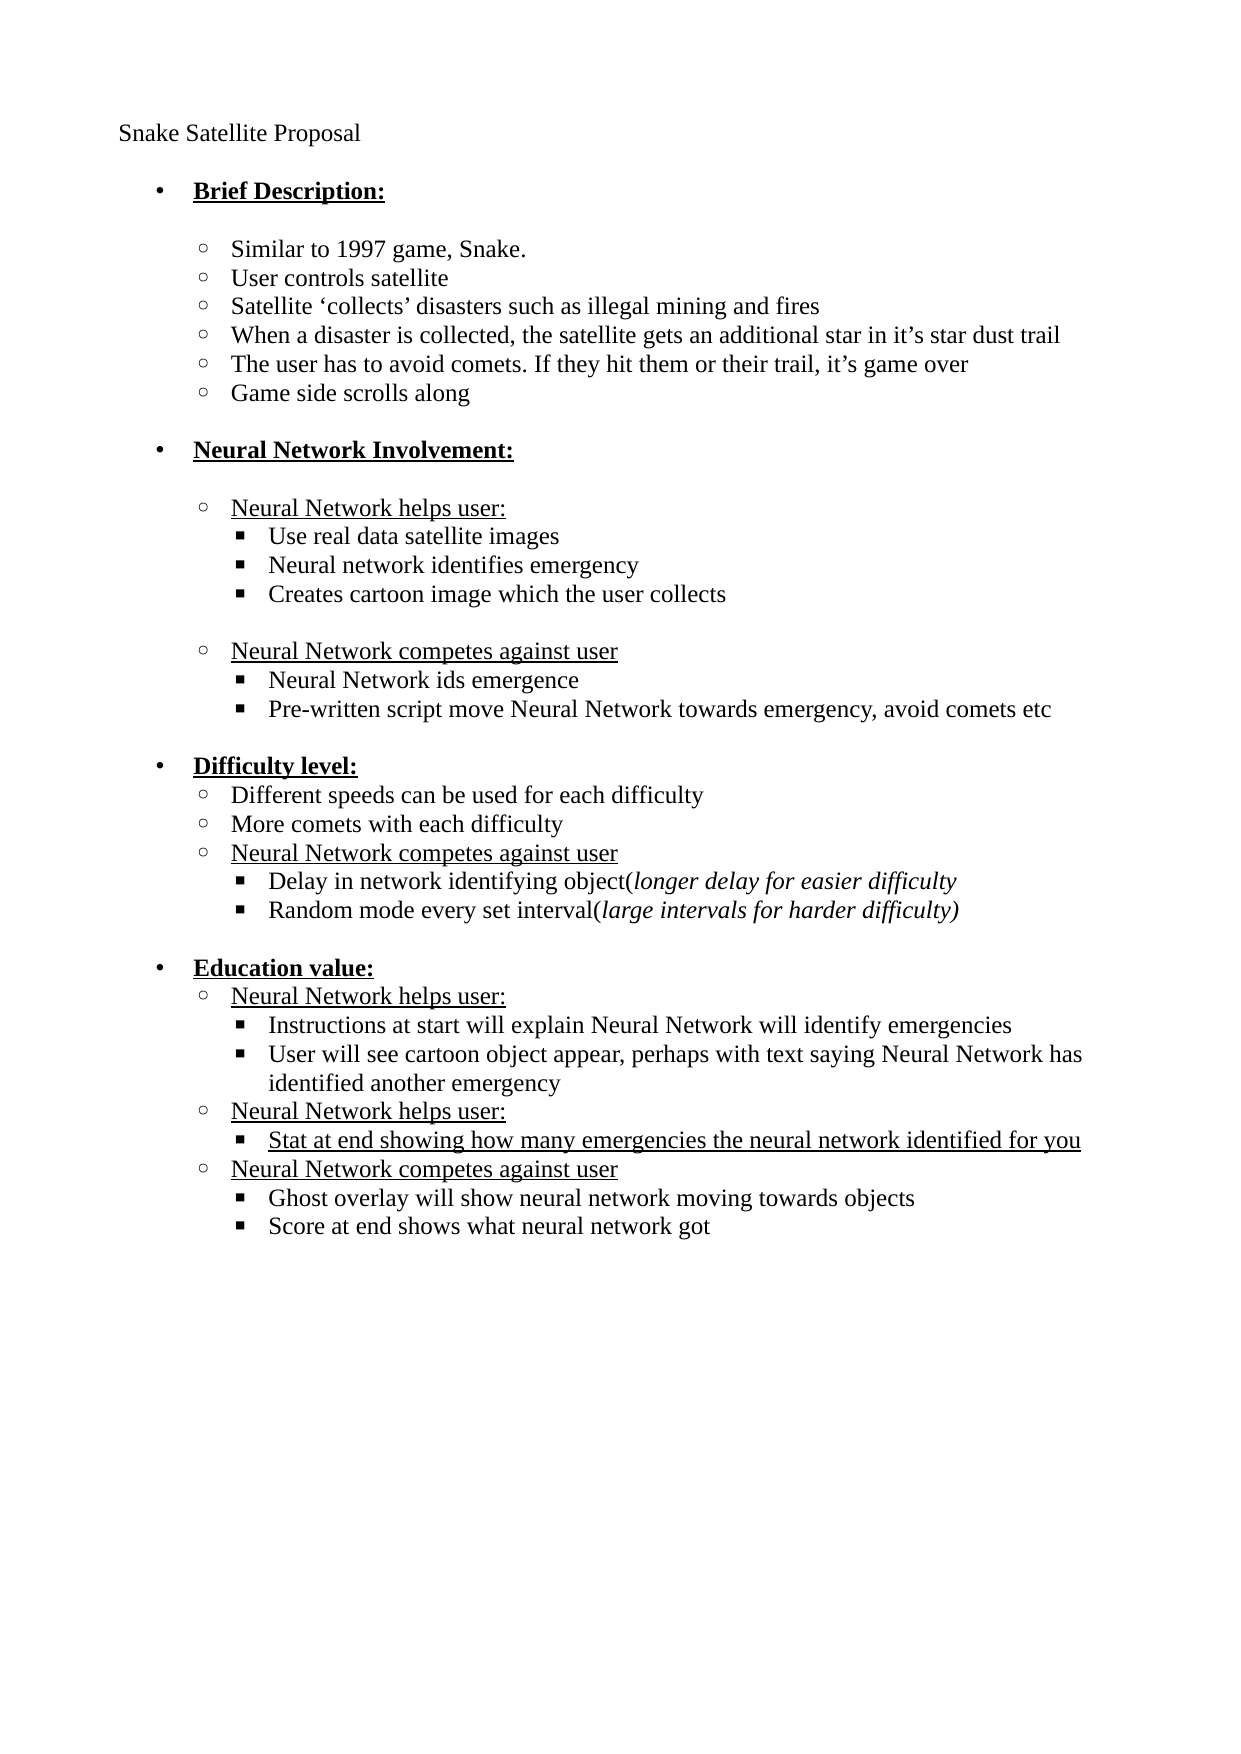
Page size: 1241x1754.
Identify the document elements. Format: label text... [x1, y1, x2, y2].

list Neural network identifies emergency [231, 550, 1122, 579]
list Game side scrolls along [193, 378, 1122, 406]
list User controls satellite [193, 263, 1122, 291]
list User will see cartoon object appear, perhaps with text saying Neural Network has identified another emergency [231, 1039, 1122, 1096]
list Delay in network identifying object(longer delay for easier difficulty [231, 866, 1122, 895]
list Neural Network competes against user [193, 1154, 1122, 1183]
list Education value: [156, 953, 1122, 981]
list Use real data satellite images [231, 521, 1122, 550]
list Neural Network competes against user [193, 636, 1122, 665]
list Similar to 1997 game, Snake. [193, 234, 1122, 263]
list Neural Network helps user: [193, 981, 1122, 1010]
list Neural Network helps user: [193, 493, 1122, 521]
list Random mode every set interval(large intervals for harder difficulty) [231, 895, 1122, 924]
list Neural Network Involvement: [156, 435, 1122, 464]
list When a disaster is collected, the satellite gets an additional star in it’s star dust trail [193, 320, 1122, 349]
list Neural Network competes against user [193, 838, 1122, 866]
list Instructions at start will explain Neural Network will identify emergencies [231, 1010, 1122, 1039]
list Different speeds can be used for each difficulty [193, 780, 1122, 809]
list Brief Description: [156, 176, 1122, 205]
list Neural Network helps user: [193, 1096, 1122, 1125]
list Ghost overlay will show neural network moving towards objects [231, 1183, 1122, 1211]
list The user has to avoid comets. If they hit them or their trail, it’s game over [193, 349, 1122, 378]
list Satellite ‘collects’ disasters such as illegal mining and fires [193, 291, 1122, 320]
list More comets with each difficulty [193, 809, 1122, 838]
list Creates cartoon image which the user collects [231, 579, 1122, 608]
list Score at end shows what neural network got [231, 1211, 1122, 1240]
list Pre-written script move Neural Network towards emergency, avoid comets etc [231, 694, 1122, 723]
list Stat at end showing how many emergencies the neural network identified for you [231, 1125, 1122, 1154]
list Difficulty level: [156, 751, 1122, 780]
list Neural Network ids emergence [231, 665, 1122, 694]
